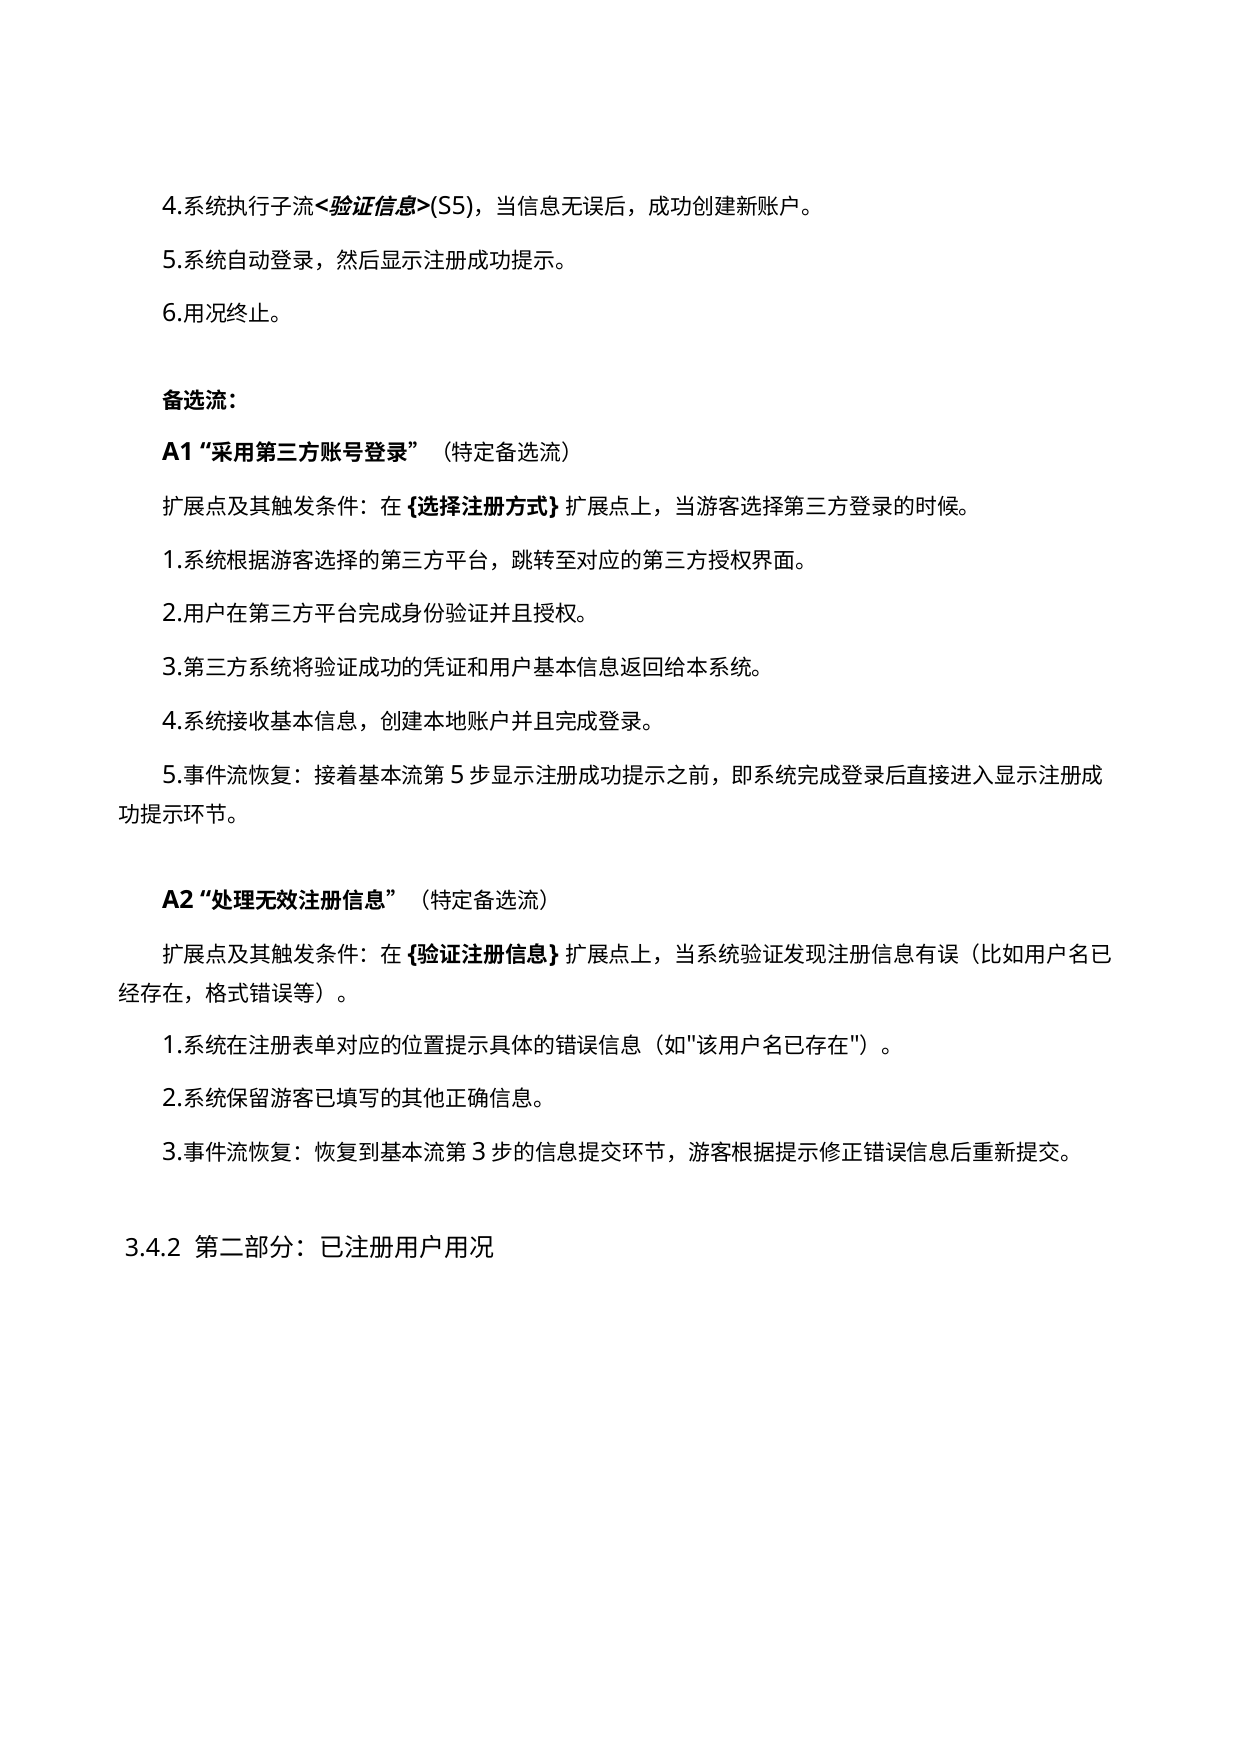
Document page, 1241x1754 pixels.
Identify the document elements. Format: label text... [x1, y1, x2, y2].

subtitle 第二部分：已注册用户用况 [118, 1227, 1122, 1263]
text 1.系统在注册表单对应的位置提示具体的错误信息（如"该用户名已存在"）。 [118, 1026, 1122, 1060]
text 备选流： [118, 383, 1122, 414]
text A1 “采用第三方账号登录”（特定备选流） [118, 434, 1122, 468]
text 2.用户在第三方平台完成身份验证并且授权。 [118, 595, 1122, 629]
text 6.用况终止。 [118, 295, 1122, 329]
text 1.系统根据游客选择的第三方平台，跳转至对应的第三方授权界面。 [118, 541, 1122, 575]
text 3.事件流恢复：恢复到基本流第3步的信息提交环节，游客根据提示修正错误信息后重新提交。 [118, 1134, 1122, 1168]
text 扩展点及其触发条件：在 {选择注册方式} 扩展点上，当游客选择第三方登录的时候。 [118, 487, 1122, 522]
text 5.事件流恢复：接着基本流第5步显示注册成功提示之前，即系统完成登录后直接进入显示注册成功提示环节。 [118, 756, 1122, 828]
text A2 “处理无效注册信息”（特定备选流） [118, 881, 1122, 916]
text 5.系统自动登录，然后显示注册成功提示。 [118, 241, 1122, 275]
text 4.系统执行子流<验证信息>(S5)，当信息无误后，成功创建新账户。 [118, 188, 1122, 222]
text 4.系统接收基本信息，创建本地账户并且完成登录。 [118, 702, 1122, 737]
text 3.第三方系统将验证成功的凭证和用户基本信息返回给本系统。 [118, 649, 1122, 683]
text 扩展点及其触发条件：在 {验证注册信息} 扩展点上，当系统验证发现注册信息有误（比如用户名已经存在，格式错误等）。 [118, 935, 1122, 1007]
text 2.系统保留游客已填写的其他正确信息。 [118, 1080, 1122, 1114]
